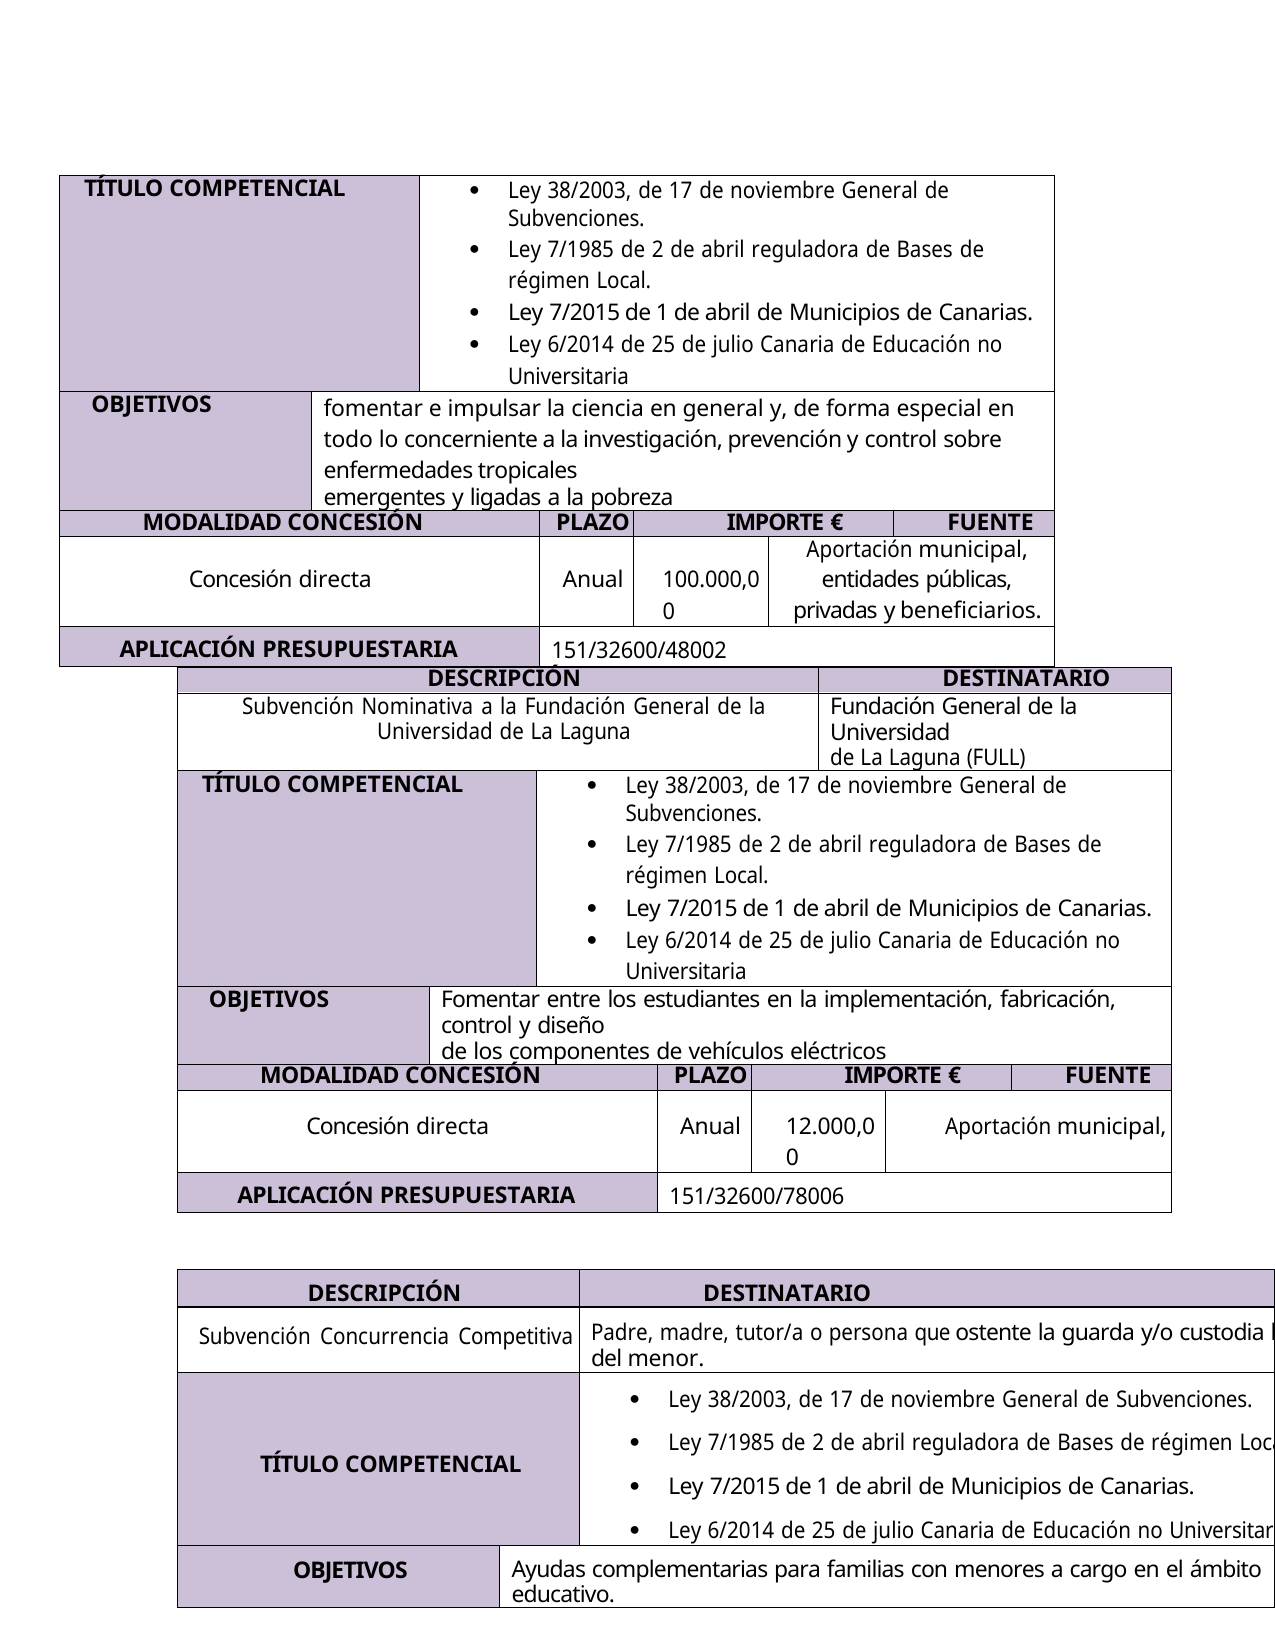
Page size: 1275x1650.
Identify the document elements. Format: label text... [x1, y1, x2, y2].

table_cell FUENTE [894, 511, 1054, 536]
table_cell MODALIDAD CONCESIÓN [60, 511, 539, 536]
table_cell OBJETIVOS [178, 987, 429, 1064]
table_cell Concesión directa [60, 537, 539, 626]
table_cell Subvención Concurrencia Competitiva [178, 1308, 579, 1372]
table_cell IMPORTE € [752, 1065, 1011, 1090]
table_cell TÍTULO COMPETENCIAL [178, 771, 536, 986]
table_cell 100.000,00 [634, 537, 768, 626]
table_header DESCRIPCIÓN [178, 1270, 579, 1306]
table_cell 151/32600/48002 [540, 627, 1054, 666]
table_cell FUENTE [1012, 1065, 1171, 1090]
table_cell Ley 38/2003, de 17 de noviembre General de Subvenciones. Ley 7/1985 de 2 de abril reguladora de Bases de régimen Local. Ley 7/2015 de 1 de abril de Municipios de Canarias. Ley 6/2014 de 25 de julio Canaria de Educación no Universitaria [420, 176, 1054, 391]
table_header DESTINATARIO [580, 1270, 1274, 1306]
table_cell Ley 38/2003, de 17 de noviembre General de Subvenciones. Ley 7/1985 de 2 de abril reguladora de Bases de régimen Local. Ley 7/2015 de 1 de abril de Municipios de Canarias. Ley 6/2014 de 25 de julio Canaria de Educación no Universitaria [537, 771, 1171, 986]
table_cell APLICACIÓN PRESUPUESTARIA [60, 627, 539, 666]
table_cell 12.000,00 [752, 1091, 885, 1172]
table_cell PLAZO [540, 511, 633, 536]
table_cell TÍTULO COMPETENCIAL [178, 1373, 579, 1545]
table_cell fomentar e impulsar la ciencia en general y, de forma especial en todo lo concerniente a la investigación, prevención y control sobre enfermedades tropicales emergentes y ligadas a la pobreza [312, 392, 1054, 510]
table_cell Padre, madre, tutor/a o persona que ostente la guarda y/o custodia legal del menor. [580, 1308, 1274, 1372]
table_cell PLAZO [658, 1065, 751, 1090]
table_cell Concesión directa [178, 1091, 657, 1172]
table_header DESCRIPCIÓN [178, 668, 818, 692]
table_cell Ayudas complementarias para familias con menores a cargo en el ámbito educativo. [500, 1546, 1274, 1607]
table_cell IMPORTE € [634, 511, 893, 536]
table_cell Fomentar entre los estudiantes en la implementación, fabricación, control y diseño de los componentes de vehículos eléctricos [430, 987, 1171, 1064]
table_cell Aportación municipal, entidades públicas, privadas y beneficiarios. [769, 537, 1054, 626]
table_cell Aportación municipal, [886, 1091, 1171, 1172]
table_cell Anual [658, 1091, 751, 1172]
table_header DESTINATARIO [819, 668, 1171, 692]
table_cell TÍTULO COMPETENCIAL [60, 176, 419, 391]
table_cell 151/32600/78006 [658, 1173, 1171, 1212]
table_cell OBJETIVOS [60, 392, 311, 510]
table_cell OBJETIVOS [178, 1546, 499, 1607]
table_cell Ley 38/2003, de 17 de noviembre General de Subvenciones. Ley 7/1985 de 2 de abril reguladora de Bases de régimen Local. Ley 7/2015 de 1 de abril de Municipios de Canarias. Ley 6/2014 de 25 de julio Canaria de Educación no Universitaria [580, 1373, 1274, 1545]
table_cell Subvención Nominativa a la Fundación General de la Universidad de La Laguna [178, 694, 818, 770]
table_cell MODALIDAD CONCESIÓN [178, 1065, 657, 1090]
table_cell APLICACIÓN PRESUPUESTARIA [178, 1173, 657, 1212]
table_cell Fundación General de la Universidad de La Laguna (FULL) [819, 694, 1171, 770]
table_cell Anual [540, 537, 633, 626]
